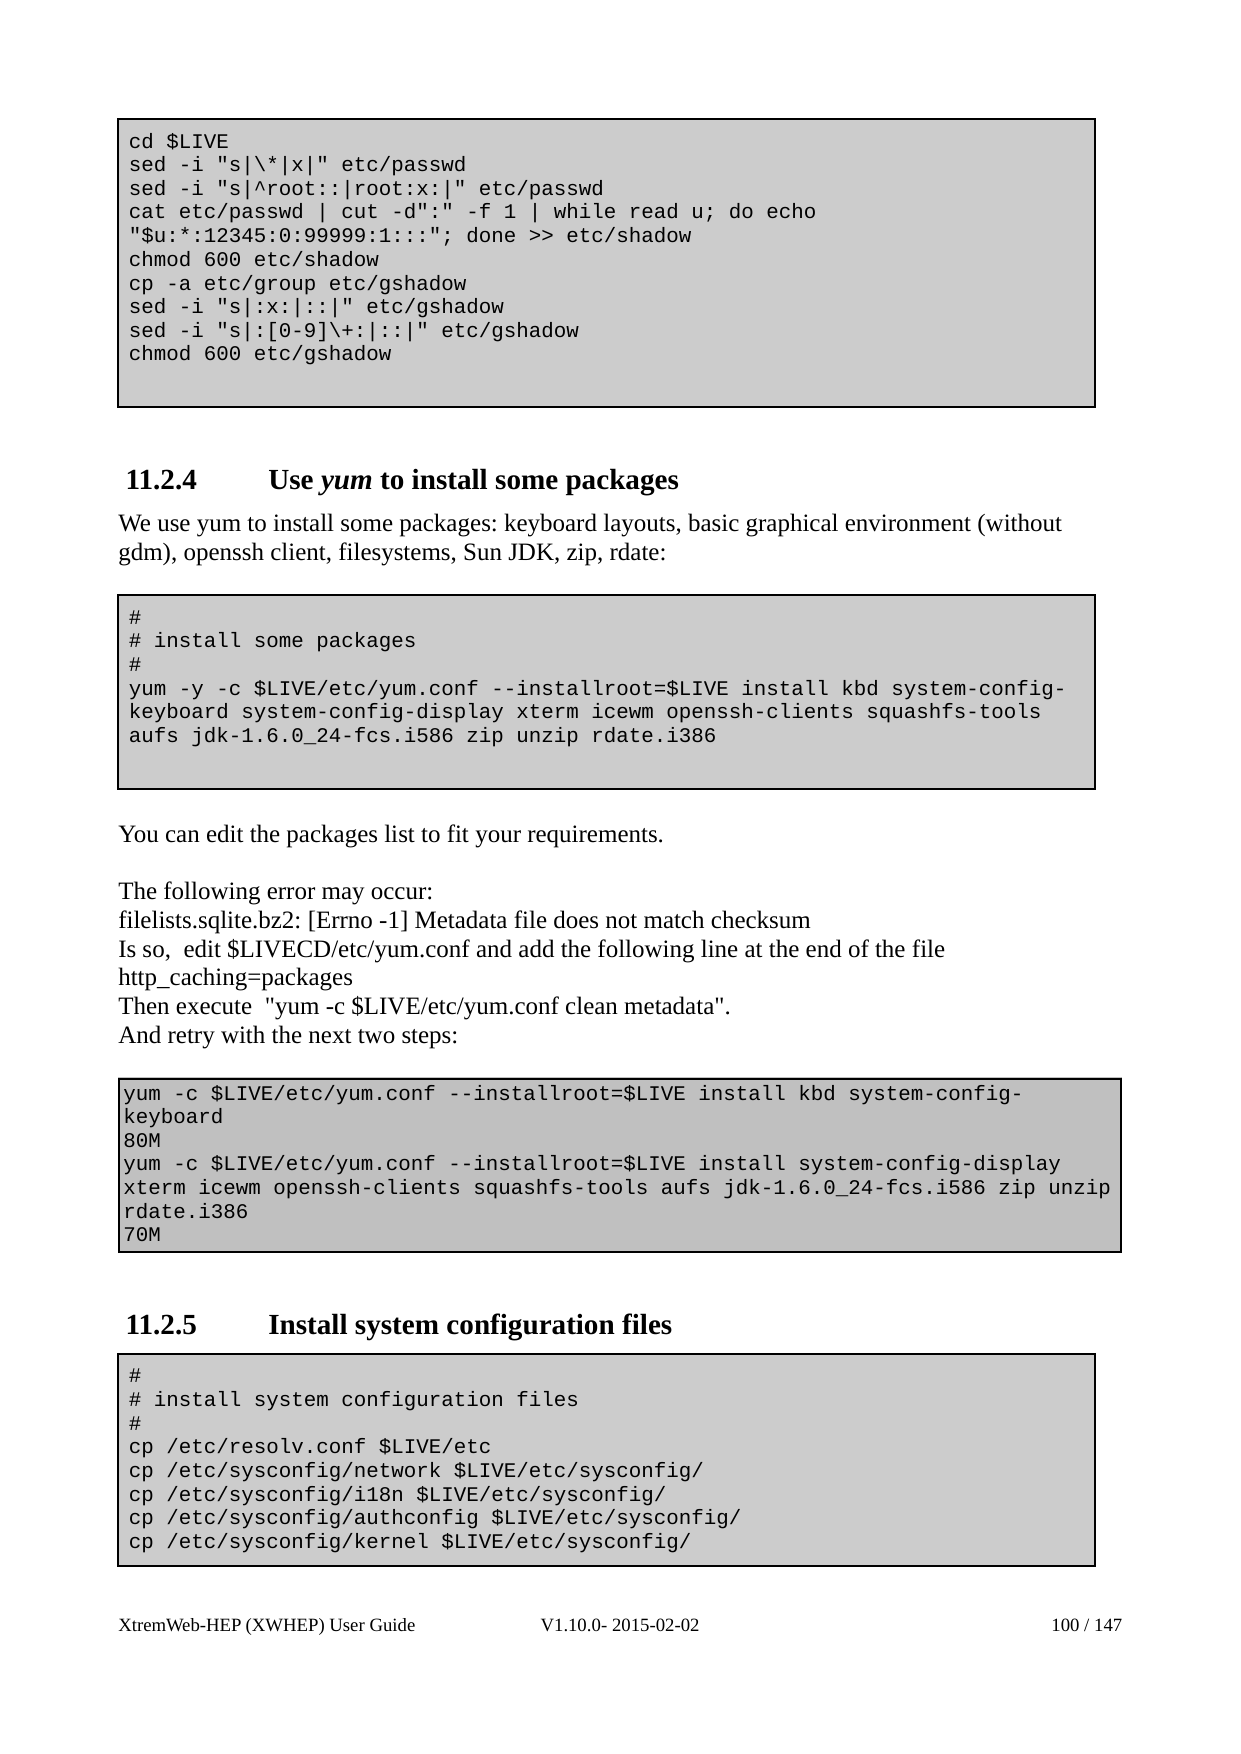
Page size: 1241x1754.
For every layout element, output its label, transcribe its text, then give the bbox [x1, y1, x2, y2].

text And retry with the next two steps: [118, 1020, 1122, 1049]
text 80M yum -c $LIVE/etc/yum.conf --installroot=$LIVE install system-config-display xterm icewm openssh-clients squashfs-tools aufs jdk-1.6.0_24-fcs.i586 zip unzip rdate.i386 70M [120, 1125, 1120, 1251]
subtitle Use yum to install some packages [118, 462, 1122, 496]
text yum -c $LIVE/etc/yum.conf --installroot=$LIVE install kbd system-config-keyboard [120, 1080, 1120, 1125]
table_header # # install some packages # yum -y -c $LIVE/etc/yum.conf --installroot=$LIVE install kbd system-config-keyboard system-config-display xterm icewm openssh-clients squashfs-tools aufs jdk-1.6.0_24-fcs.i586 zip unzip rdate.i386 [119, 596, 1094, 788]
list We use yum to install some packages: keyboard layouts, basic graphical environment (without gdm), openssh client, filesystems, Sun JDK, zip, rdate: [118, 508, 1122, 566]
table_header cd $LIVE sed -i "s|\*|x|" etc/passwd sed -i "s|^root::|root:x:|" etc/passwd cat etc/passwd | cut -d":" -f 1 | while read u; do echo "$u:*:12345:0:99999:1:::"; done >> etc/shadow chmod 600 etc/shadow cp -a etc/group etc/gshadow sed -i "s|:x:|::|" etc/gshadow sed -i "s|:[0-9]\+:|::|" etc/gshadow chmod 600 etc/gshadow [119, 120, 1094, 406]
subtitle Install system configuration files [118, 1307, 1122, 1340]
text Is so, edit $LIVECD/etc/yum.conf and add the following line at the end of the file http_caching=packages [118, 934, 1122, 991]
text You can edit the packages list to fit your requirements. [118, 819, 1122, 847]
text The following error may occur: filelists.sqlite.bz2: [Errno -1] Metadata file does not match checksum [118, 876, 1122, 934]
text Then execute "yum -c $LIVE/etc/yum.conf clean metadata". [118, 991, 1122, 1020]
table_header # # install system configuration files # cp /etc/resolv.conf $LIVE/etc cp /etc/sysconfig/network $LIVE/etc/sysconfig/ cp /etc/sysconfig/i18n $LIVE/etc/sysconfig/ cp /etc/sysconfig/authconfig $LIVE/etc/sysconfig/ cp /etc/sysconfig/kernel $LIVE/etc/sysconfig/ [119, 1355, 1094, 1565]
